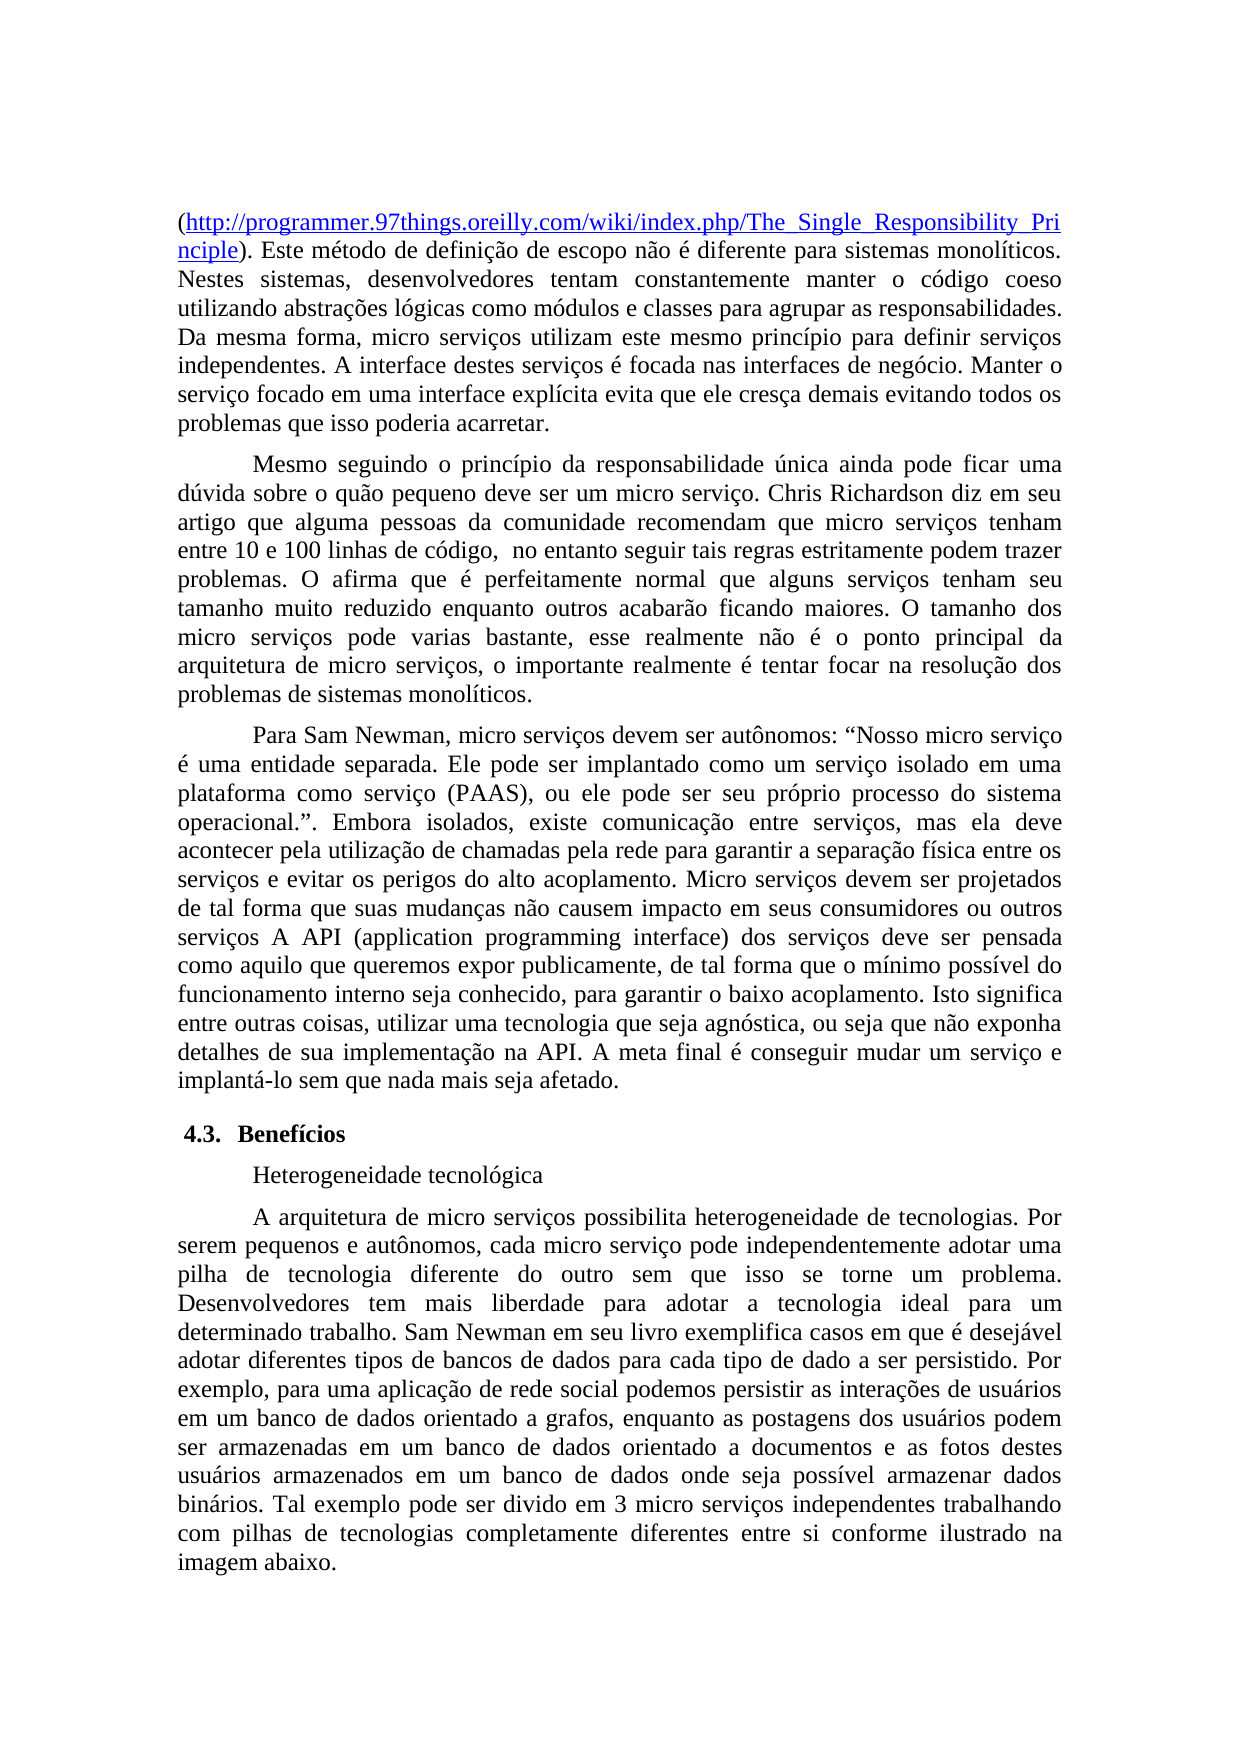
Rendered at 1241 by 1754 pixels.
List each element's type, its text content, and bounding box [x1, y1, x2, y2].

text (http://programmer.97things.oreilly.com/wiki/index.php/The_Single_Responsibility_Principle). Este método de definição de escopo não é diferente para sistemas monolíticos. Nestes sistemas, desenvolvedores tentam constantemente manter o código coeso utilizando abstrações lógicas como módulos e classes para agrupar as responsabilidades. Da mesma forma, micro serviços utilizam este mesmo princípio para definir serviços independentes. A interface destes serviços é focada nas interfaces de negócio. Manter o serviço focado em uma interface explícita evita que ele cresça demais evitando todos os problemas que isso poderia acarretar. [177, 207, 1063, 437]
text Heterogeneidade tecnológica [177, 1161, 1063, 1189]
subtitle Benefícios [177, 1119, 1063, 1148]
text Para Sam Newman, micro serviços devem ser autônomos: “Nosso micro serviço é uma entidade separada. Ele pode ser implantado como um serviço isolado em uma plataforma como serviço (PAAS), ou ele pode ser seu próprio processo do sistema operacional.”. Embora isolados, existe comunicação entre serviços, mas ela deve acontecer pela utilização de chamadas pela rede para garantir a separação física entre os serviços e evitar os perigos do alto acoplamento. Micro serviços devem ser projetados de tal forma que suas mudanças não causem impacto em seus consumidores ou outros serviços A API (application programming interface) dos serviços deve ser pensada como aquilo que queremos expor publicamente, de tal forma que o mínimo possível do funcionamento interno seja conhecido, para garantir o baixo acoplamento. Isto significa entre outras coisas, utilizar uma tecnologia que seja agnóstica, ou seja que não exponha detalhes de sua implementação na API. A meta final é conseguir mudar um serviço e implantá-lo sem que nada mais seja afetado. [177, 721, 1063, 1094]
text A arquitetura de micro serviços possibilita heterogeneidade de tecnologias. Por serem pequenos e autônomos, cada micro serviço pode independentemente adotar uma pilha de tecnologia diferente do outro sem que isso se torne um problema. Desenvolvedores tem mais liberdade para adotar a tecnologia ideal para um determinado trabalho. Sam Newman em seu livro exemplifica casos em que é desejável adotar diferentes tipos de bancos de dados para cada tipo de dado a ser persistido. Por exemplo, para uma aplicação de rede social podemos persistir as interações de usuários em um banco de dados orientado a grafos, enquanto as postagens dos usuários podem ser armazenadas em um banco de dados orientado a documentos e as fotos destes usuários armazenados em um banco de dados onde seja possível armazenar dados binários. Tal exemplo pode ser divido em 3 micro serviços independentes trabalhando com pilhas de tecnologias completamente diferentes entre si conforme ilustrado na imagem abaixo. [177, 1202, 1063, 1576]
text Mesmo seguindo o princípio da responsabilidade única ainda pode ficar uma dúvida sobre o quão pequeno deve ser um micro serviço. Chris Richardson diz em seu artigo que alguma pessoas da comunidade recomendam que micro serviços tenham entre 10 e 100 linhas de código, no entanto seguir tais regras estritamente podem trazer problemas. O afirma que é perfeitamente normal que alguns serviços tenham seu tamanho muito reduzido enquanto outros acabarão ficando maiores. O tamanho dos micro serviços pode varias bastante, esse realmente não é o ponto principal da arquitetura de micro serviços, o importante realmente é tentar focar na resolução dos problemas de sistemas monolíticos. [177, 449, 1063, 708]
